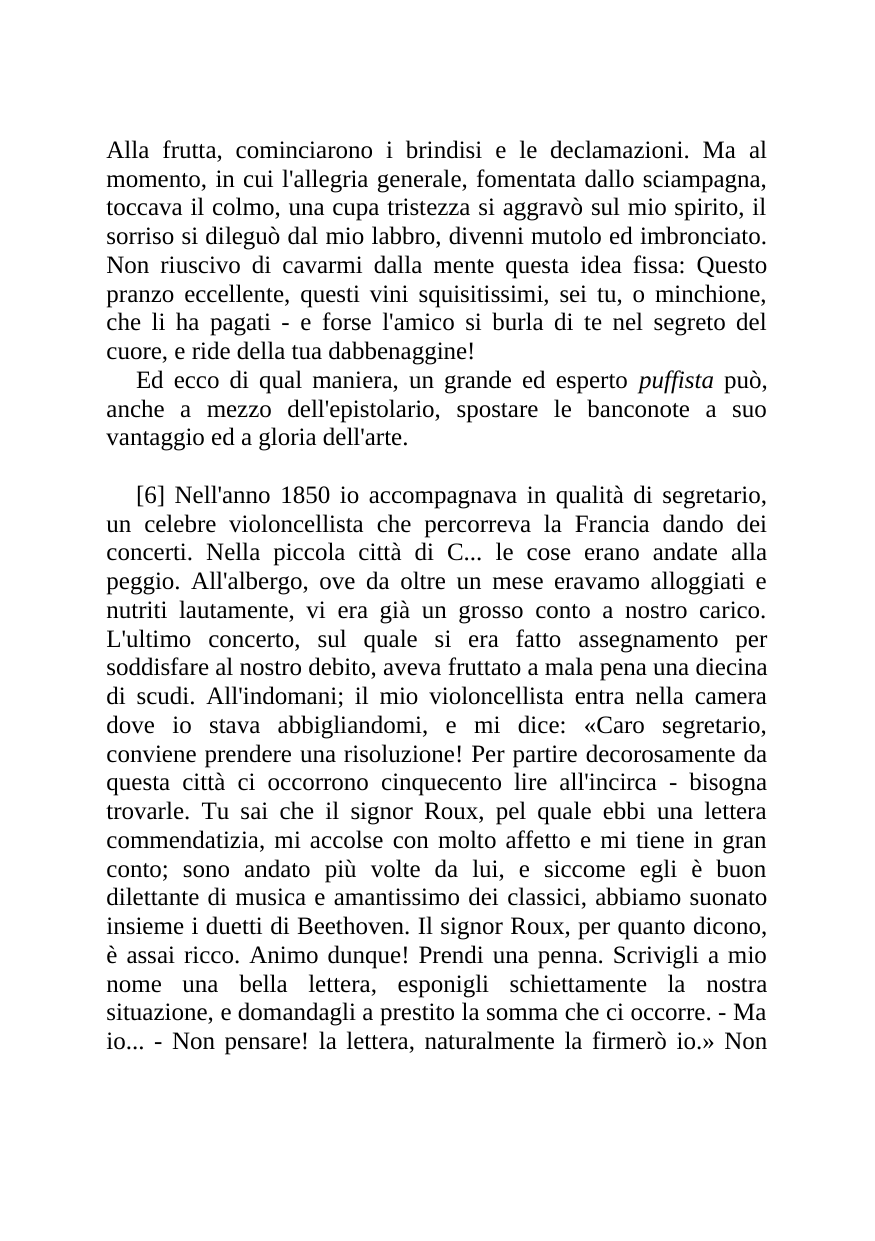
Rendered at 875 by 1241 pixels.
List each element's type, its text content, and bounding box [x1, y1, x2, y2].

text Ed ecco di qual maniera, un grande ed esperto puffista può, anche a mezzo dell'epistolario, spostare le banconote a suo vantaggio ed a gloria dell'arte. [106, 365, 768, 451]
text [6] Nell'anno 1850 io accompagnava in qualità di segretario, un celebre violoncellista che percorreva la Francia dando dei concerti. Nella piccola città di C... le cose erano andate alla peggio. All'albergo, ove da oltre un mese eravamo alloggiati e nutriti lautamente, vi era già un grosso conto a nostro carico. L'ultimo concerto, sul quale si era fatto assegnamento per soddisfare al nostro debito, aveva fruttato a mala pena una diecina di scudi. All'indomani; il mio violoncellista entra nella camera dove io stava abbigliandomi, e mi dice: «Caro segretario, conviene prendere una risoluzione! Per partire decorosamente da questa città ci occorrono cinquecento lire all'incirca - bisogna trovarle. Tu sai che il signor Roux, pel quale ebbi una lettera commendatizia, mi accolse con molto affetto e mi tiene in gran conto; sono andato più volte da lui, e siccome egli è buon dilettante di musica e amantissimo dei classici, abbiamo suonato insieme i duetti di Beethoven. Il signor Roux, per quanto dicono, è assai ricco. Animo dunque! Prendi una penna. Scrivigli a mio nome una bella lettera, esponigli schiettamente la nostra situazione, e domandagli a prestito la somma che ci occorre. - Ma io... - Non pensare! la lettera, naturalmente la firmerò io.» Non [106, 480, 768, 1055]
text Alla frutta, cominciarono i brindisi e le declamazioni. Ma al momento, in cui l'allegria generale, fomentata dallo sciampagna, toccava il colmo, una cupa tristezza si aggravò sul mio spirito, il sorriso si dileguò dal mio labbro, divenni mutolo ed imbronciato. Non riuscivo di cavarmi dalla mente questa idea fissa: Questo pranzo eccellente, questi vini squisitissimi, sei tu, o minchione, che li ha pagati - e forse l'amico si burla di te nel segreto del cuore, e ride della tua dabbenaggine! [106, 135, 768, 365]
